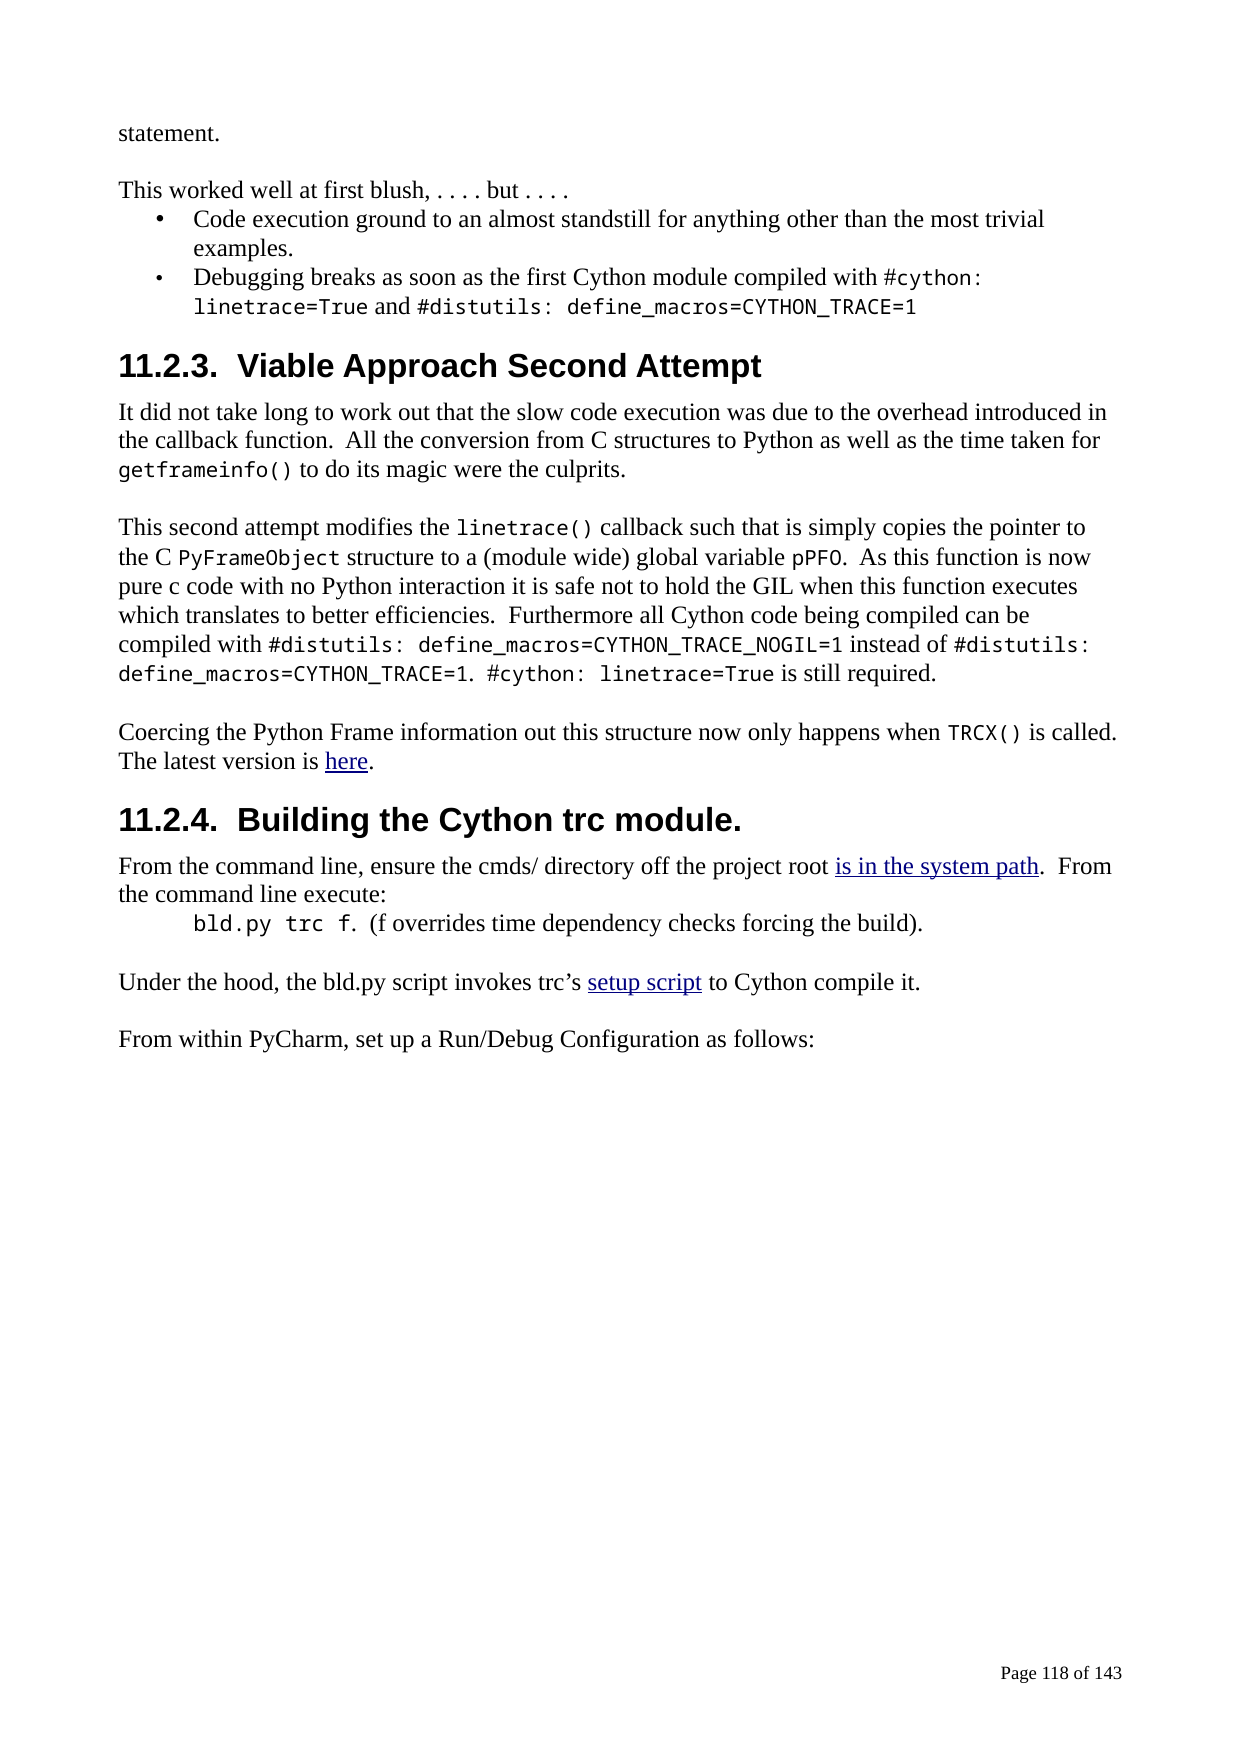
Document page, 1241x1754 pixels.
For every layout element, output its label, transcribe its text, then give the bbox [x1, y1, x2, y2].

text Under the hood, the bld.py script invokes trc’s setup script to Cython compile it. [118, 967, 1122, 996]
list Code execution ground to an almost standstill for anything other than the most trivial examples. [156, 204, 1122, 262]
subtitle Building the Cython trc module. [118, 800, 1122, 838]
text It did not take long to work out that the slow code execution was due to the overhead introduced in the callback function. All the conversion from C structures to Python as well as the time taken for getframeinfo() to do its magic were the culprits. [118, 397, 1122, 484]
text bld.py trc f. (f overrides time dependency checks forcing the build). [118, 908, 1122, 938]
text statement. [118, 118, 1122, 147]
text This worked well at first blush, . . . . but . . . . [118, 176, 1122, 204]
text From the command line, ensure the cmds/ directory off the project root is in the system path. From the command line execute: [118, 851, 1122, 908]
text This second attempt modifies the linetrace() callback such that is simply copies the pointer to the C PyFrameObject structure to a (module wide) global variable pPFO. As this function is now pure c code with no Python interaction it is safe not to hold the GIL when this function executes which translates to better efficiencies. Furthermore all Cython code being compiled can be compiled with #distutils: define_macros=CYTHON_TRACE_NOGIL=1 instead of #distutils: define_macros=CYTHON_TRACE=1. #cython: linetrace=True is still required. [118, 512, 1122, 688]
subtitle Viable Approach Second Attempt [118, 346, 1122, 384]
text Coercing the Python Frame information out this structure now only happens when TRCX() is called. The latest version is here. [118, 717, 1122, 775]
list Debugging breaks as soon as the first Cython module compiled with #cython: linetrace=True and #distutils: define_macros=CYTHON_TRACE=1 [156, 262, 1122, 321]
text From within PyCharm, set up a Run/Debug Configuration as follows: [118, 1024, 1122, 1053]
